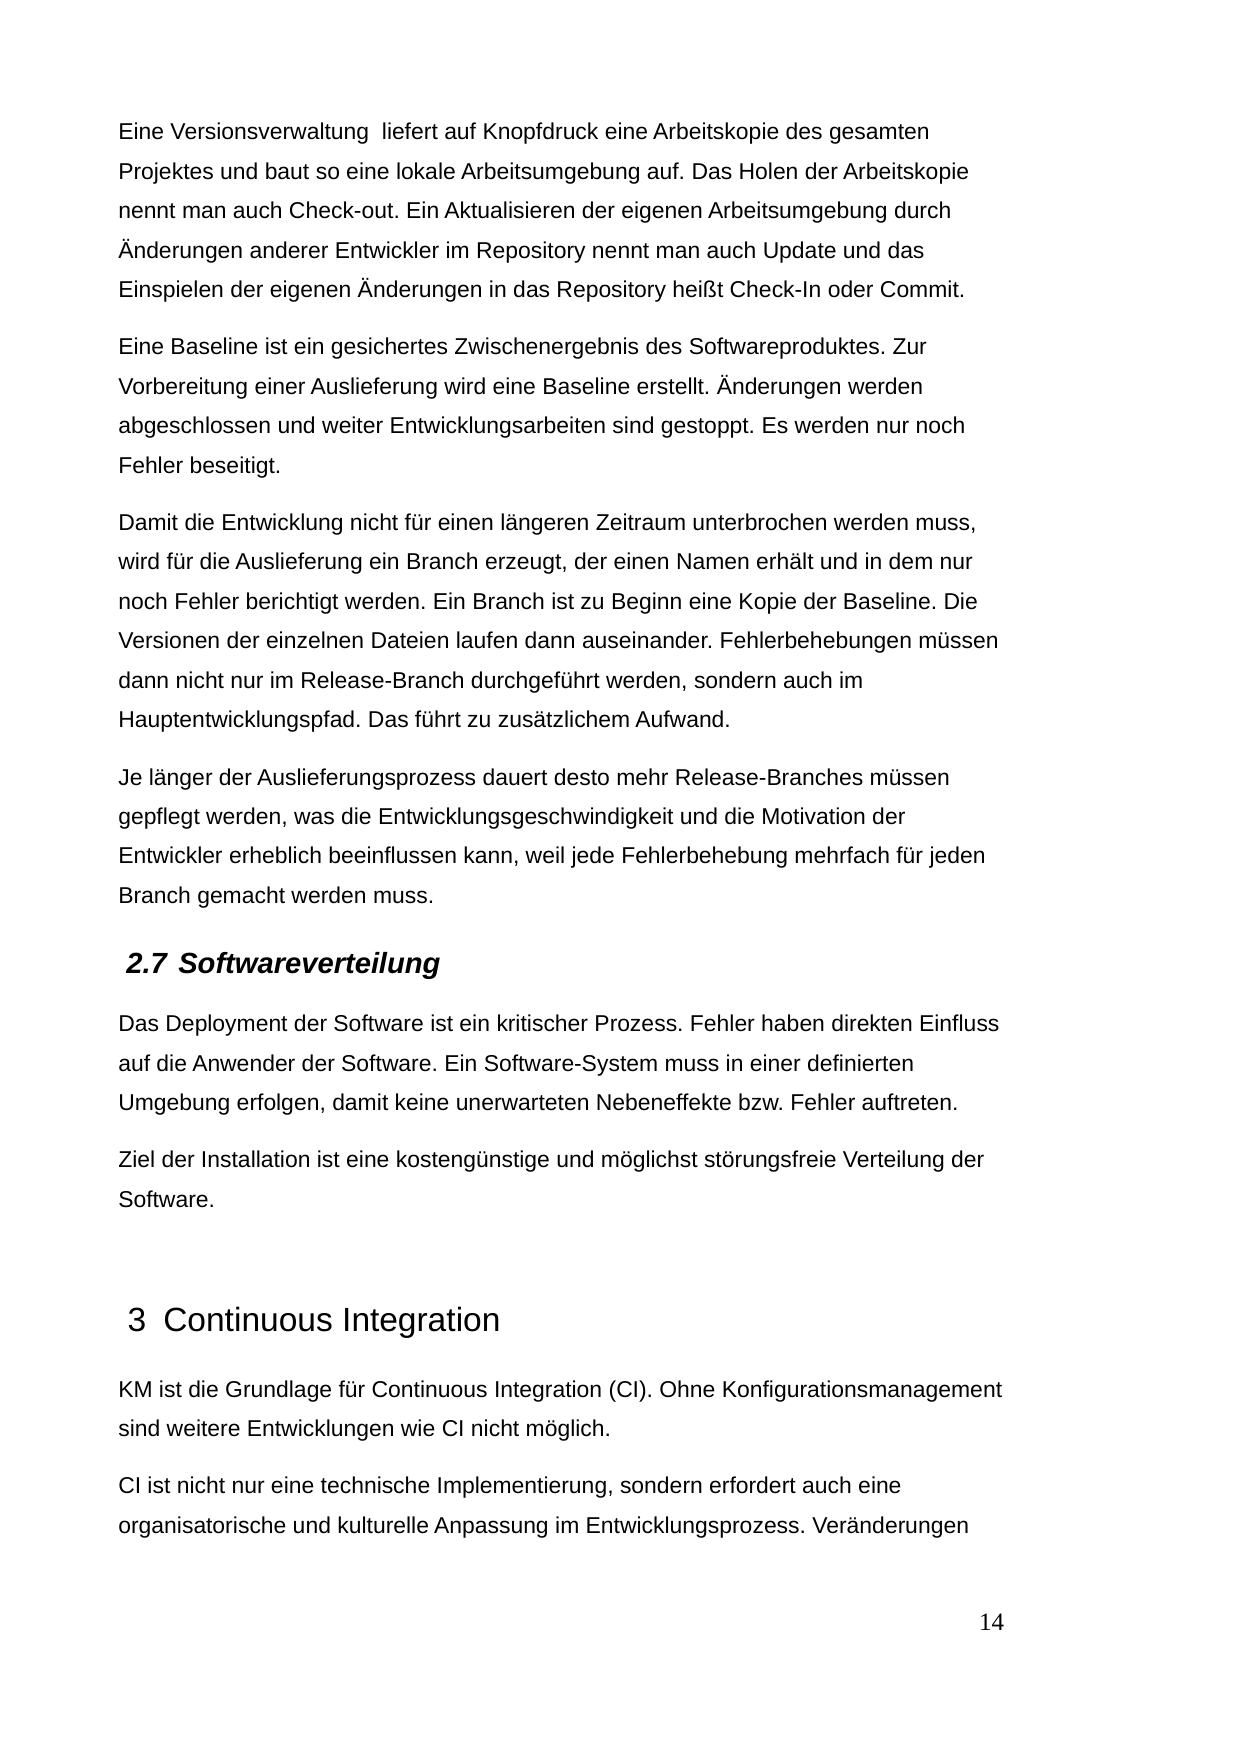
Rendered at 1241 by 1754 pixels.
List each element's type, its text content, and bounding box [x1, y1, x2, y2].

text CI ist nicht nur eine technische Implementierung, sondern erfordert auch eine organisatorische und kulturelle Anpassung im Entwicklungsprozess. Veränderungen [118, 1472, 1004, 1538]
subtitle Softwareverteilung [118, 946, 1004, 980]
text Das Deployment der Software ist ein kritischer Prozess. Fehler haben direkten Einfluss auf die Anwender der Software. Ein Software-System muss in einer definierten Umgebung erfolgen, damit keine unerwarteten Nebeneffekte bzw. Fehler auftreten. [118, 1010, 1004, 1115]
subtitle Continuous Integration [118, 1300, 1004, 1339]
text KM ist die Grundlage für Continuous Integration (CI). Ohne Konfigurationsmanagement sind weitere Entwicklungen wie CI nicht möglich. [118, 1376, 1004, 1442]
text Eine Versionsverwaltung liefert auf Knopfdruck eine Arbeitskopie des gesamten Projektes und baut so eine lokale Arbeitsumgebung auf. Das Holen der Arbeitskopie nennt man auch Check-out. Ein Aktualisieren der eigenen Arbeitsumgebung durch Änderungen anderer Entwickler im Repository nennt man auch Update und das Einspielen der eigenen Änderungen in das Repository heißt Check-In oder Commit. [118, 118, 1004, 302]
text Damit die Entwicklung nicht für einen längeren Zeitraum unterbrochen werden muss, wird für die Auslieferung ein Branch erzeugt, der einen Namen erhält und in dem nur noch Fehler berichtigt werden. Ein Branch ist zu Beginn eine Kopie der Baseline. Die Versionen der einzelnen Dateien laufen dann auseinander. Fehlerbehebungen müssen dann nicht nur im Release-Branch durchgeführt werden, sondern auch im Hauptentwicklungspfad. Das führt zu zusätzlichem Aufwand. [118, 509, 1004, 733]
text Eine Baseline ist ein gesichertes Zwischenergebnis des Softwareproduktes. Zur Vorbereitung einer Auslieferung wird eine Baseline erstellt. Änderungen werden abgeschlossen und weiter Entwicklungsarbeiten sind gestoppt. Es werden nur noch Fehler beseitigt. [118, 333, 1004, 478]
text Je länger der Auslieferungsprozess dauert desto mehr Release-Branches müssen gepflegt werden, was die Entwicklungsgeschwindigkeit und die Motivation der Entwickler erheblich beeinflussen kann, weil jede Fehlerbehebung mehrfach für jeden Branch gemacht werden muss. [118, 763, 1004, 908]
text Ziel der Installation ist eine kostengünstige und möglichst störungsfreie Verteilung der Software. [118, 1146, 1004, 1212]
